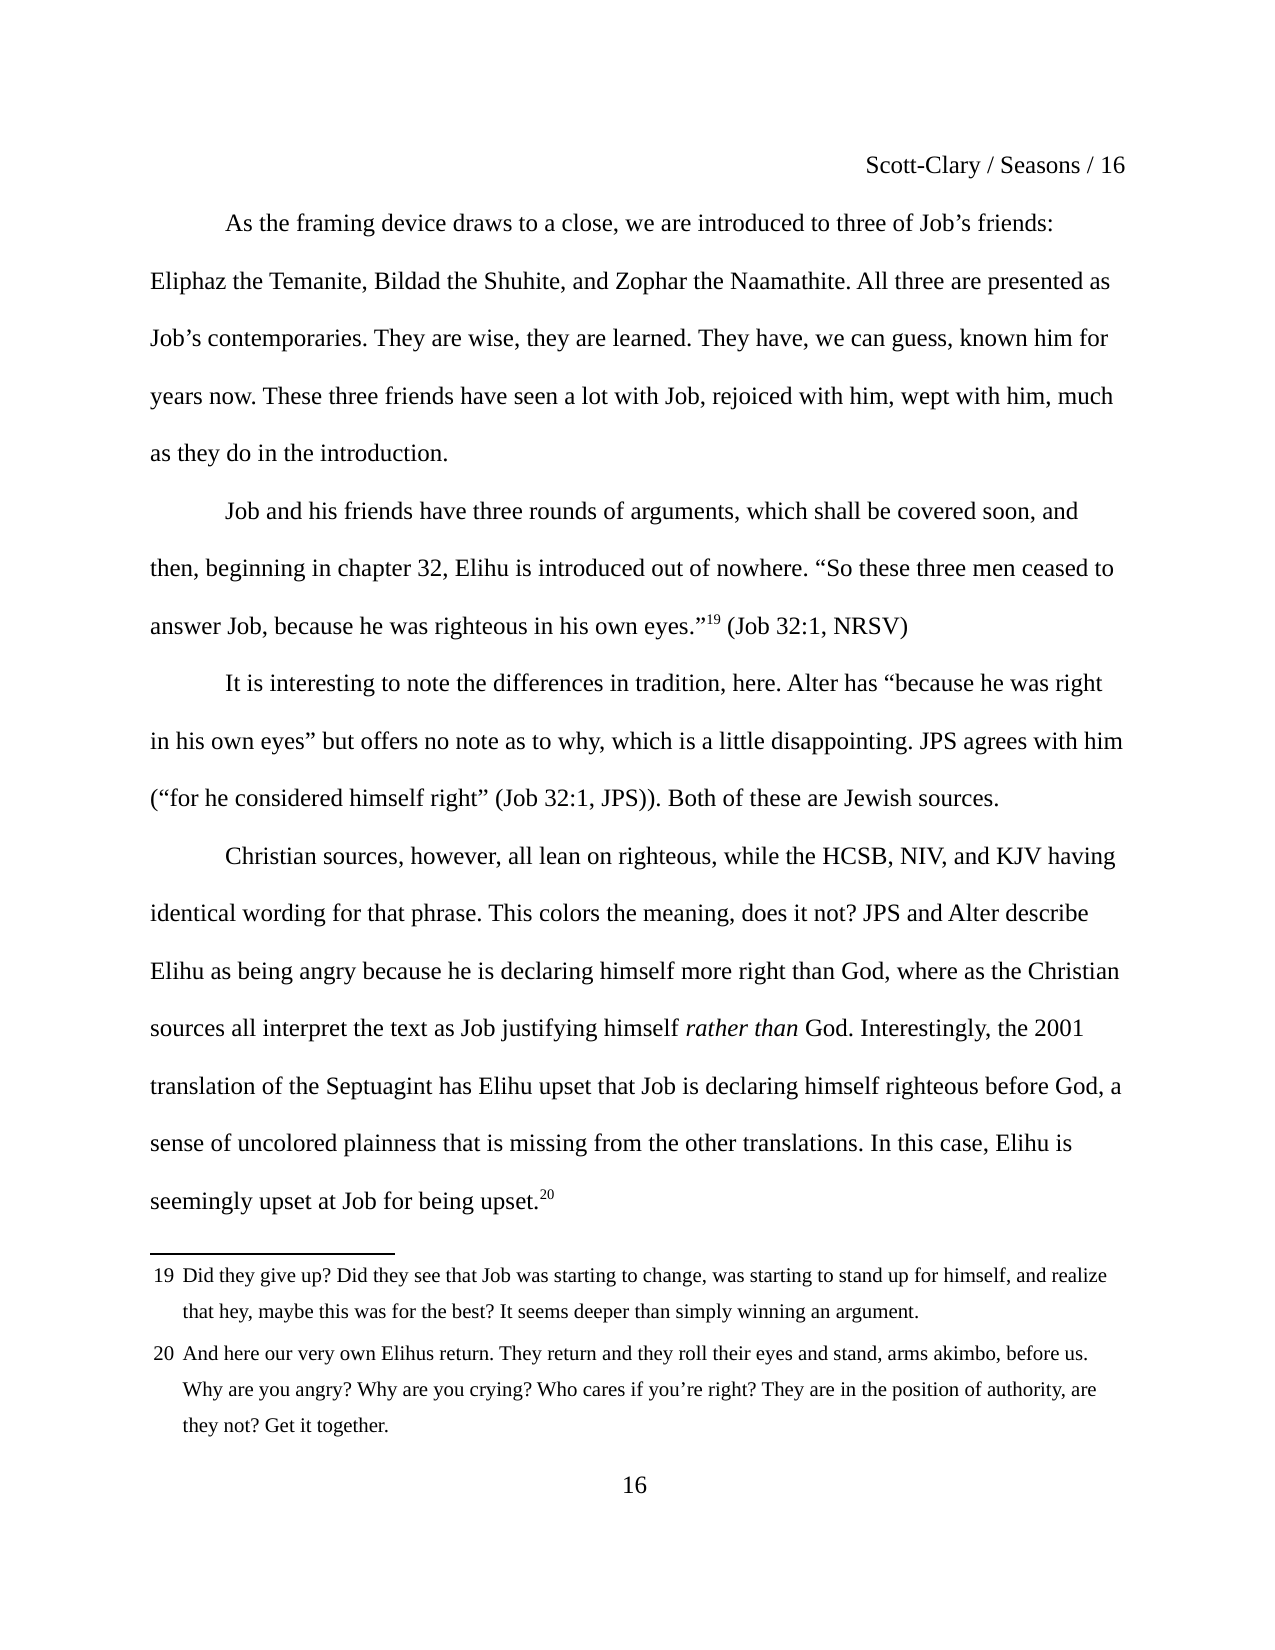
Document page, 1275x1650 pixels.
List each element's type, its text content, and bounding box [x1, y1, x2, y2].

text As the framing device draws to a close, we are introduced to three of Job’s friends: Eliphaz the Temanite, Bildad the Shuhite, and Zophar the Naamathite. All three are presented as Job’s contemporaries. They are wise, they are learned. They have, we can guess, known him for years now. These three friends have seen a lot with Job, rejoiced with him, wept with him, much as they do in the introduction. [150, 208, 1125, 467]
text Did they give up? Did they see that Job was starting to change, was starting to stand up for himself, and realize that hey, maybe this was for the best? It seems deeper than simply winning an argument. [150, 1260, 1125, 1326]
text Job and his friends have three rounds of arguments, which shall be covered soon, and then, beginning in chapter 32, Elihu is introduced out of nowhere. “So these three men ceased to answer Job, because he was righteous in his own eyes.” (Job 32:1, NRSV) [150, 496, 1125, 639]
text Christian sources, however, all lean on righteous, while the HCSB, NIV, and KJV having identical wording for that phrase. This colors the meaning, does it not? JPS and Alter describe Elihu as being angry because he is declaring himself more right than God, where as the Christian sources all interpret the text as Job justifying himself rather than God. Interestingly, the 2001 translation of the Septuagint has Elihu upset that Job is declaring himself righteous before God, a sense of uncolored plainness that is missing from the other translations. In this case, Elihu is seemingly upset at Job for being upset. [150, 841, 1125, 1214]
text It is interesting to note the differences in tradition, here. Alter has “because he was right in his own eyes” but offers no note as to why, which is a little disappointing. JPS agrees with him (“for he considered himself right” (Job 32:1, JPS)). Both of these are Jewish sources. [150, 668, 1125, 812]
text And here our very own Elihus return. They return and they roll their eyes and stand, arms akimbo, before us. Why are you angry? Why are you crying? Who cares if you’re right? They are in the position of authority, are they not? Get it together. [150, 1338, 1125, 1440]
